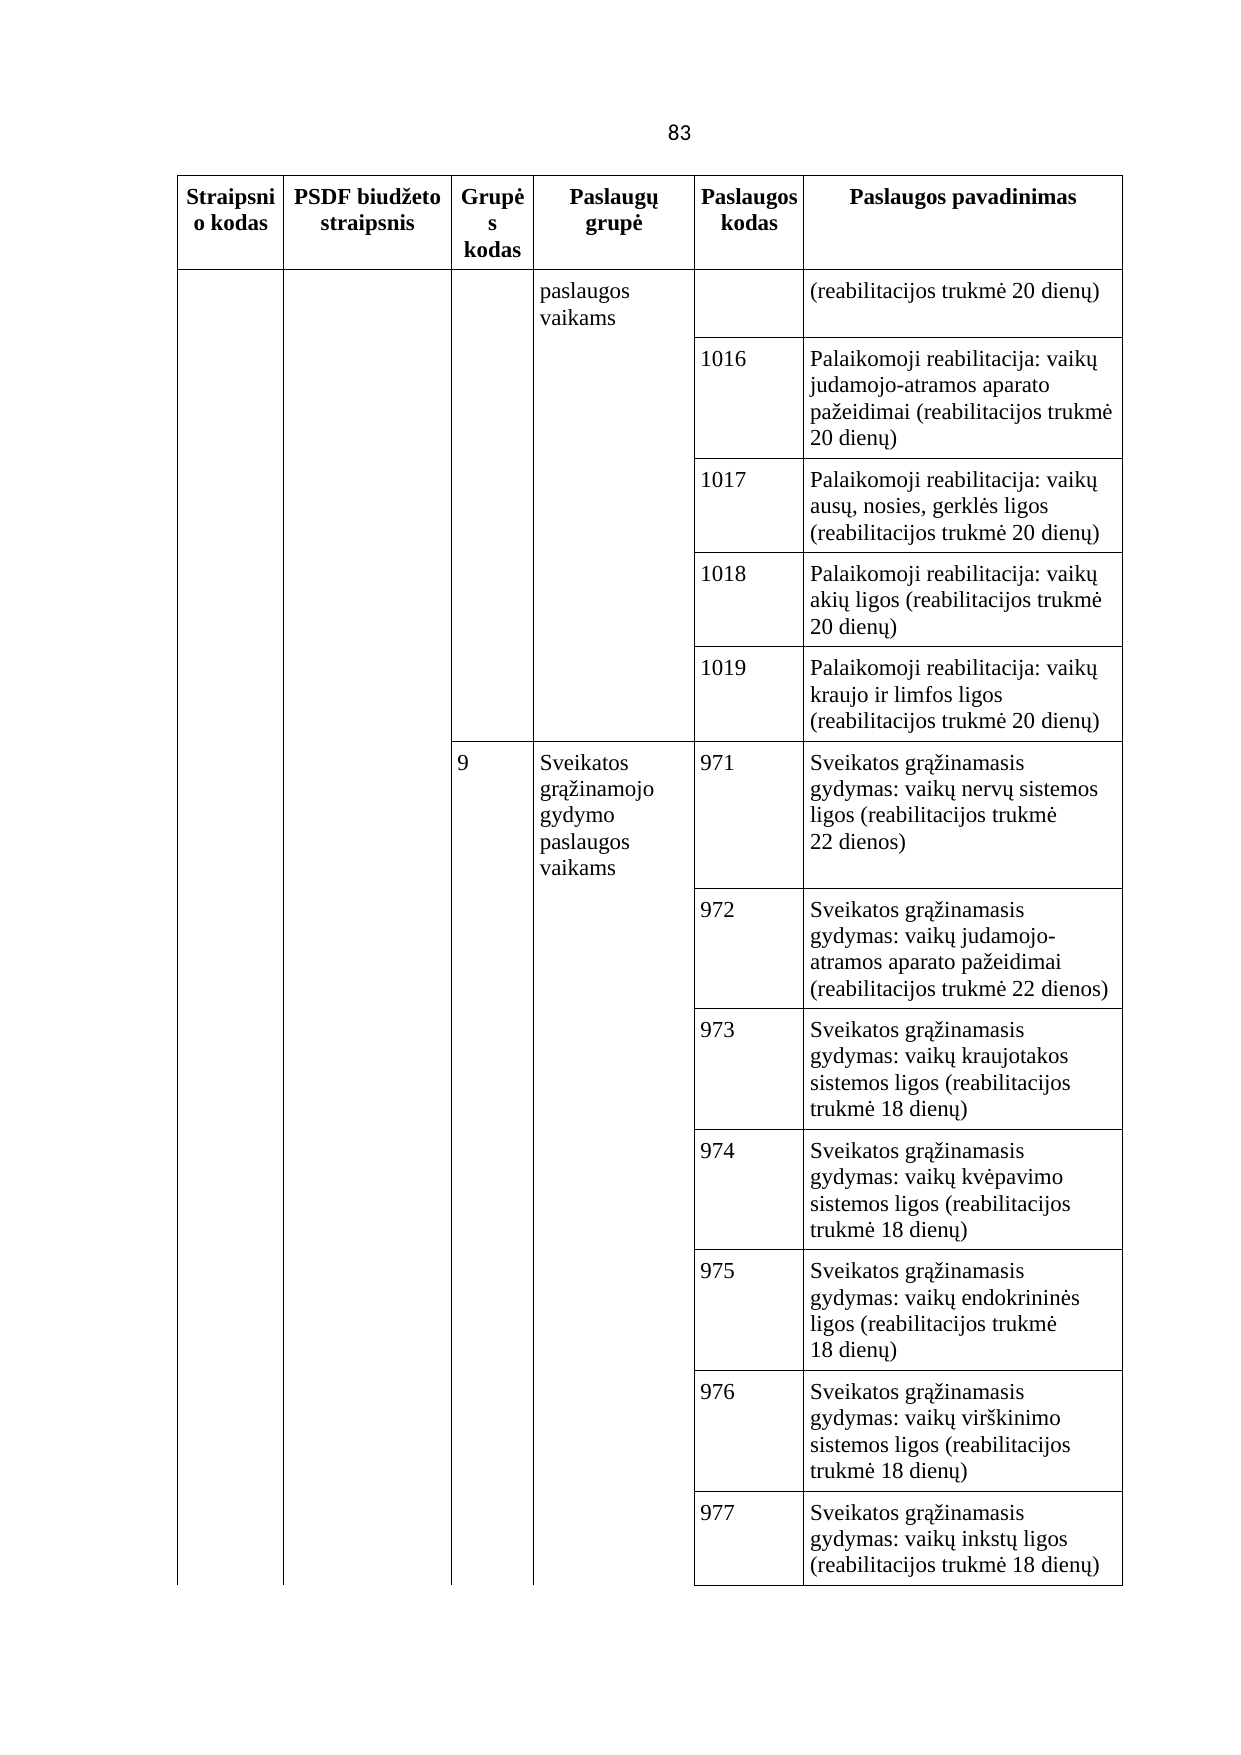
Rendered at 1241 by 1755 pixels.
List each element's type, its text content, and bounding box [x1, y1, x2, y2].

table_cell [534, 1129, 694, 1249]
table_cell [284, 337, 451, 458]
table_cell [452, 1491, 533, 1585]
table_cell [452, 337, 533, 458]
table_cell [178, 1249, 283, 1370]
table_cell [284, 1129, 451, 1249]
table_cell 972 [695, 889, 803, 1008]
table_cell [178, 337, 283, 458]
table_cell [452, 1370, 533, 1491]
table_cell 977 [695, 1492, 803, 1585]
table_cell 974 [695, 1130, 803, 1249]
table_cell 973 [695, 1009, 803, 1129]
table_cell Sveikatos grąžinamasis gydymas: vaikų judamojo-atramos aparato pažeidimai (reabilitacijos trukmė 22 dienos) [804, 889, 1122, 1008]
table_header Grupės kodas [452, 176, 533, 269]
table_cell [452, 646, 533, 741]
table_header Paslaugos kodas [695, 176, 803, 269]
table_cell [534, 337, 694, 458]
table_cell 971 [695, 742, 803, 887]
table_cell Sveikatos grąžinamasis gydymas: vaikų endokrininės ligos (reabilitacijos trukmė 18 dienų) [804, 1250, 1122, 1370]
table_cell [284, 1370, 451, 1491]
table_header PSDF biudžeto straipsnis [284, 176, 451, 269]
table_cell 976 [695, 1371, 803, 1491]
table_cell (reabilitacijos trukmė 20 dienų) [804, 270, 1122, 337]
table_cell [452, 888, 533, 1008]
table_cell [178, 1008, 283, 1129]
table_cell Sveikatos grąžinamasis gydymas: vaikų inkstų ligos (reabilitacijos trukmė 18 dienų) [804, 1492, 1122, 1585]
table_cell [178, 552, 283, 646]
table_cell Palaikomoji reabilitacija: vaikų kraujo ir limfos ligos (reabilitacijos trukmė 20 dienų) [804, 647, 1122, 741]
table_cell [178, 1129, 283, 1249]
table_cell Palaikomoji reabilitacija: vaikų judamojo-atramos aparato pažeidimai (reabilitacijos trukmė 20 dienų) [804, 338, 1122, 458]
table_cell [534, 1370, 694, 1491]
table_cell [178, 1370, 283, 1491]
table_cell [178, 458, 283, 552]
table_cell [284, 1491, 451, 1585]
table_cell 9 [452, 742, 533, 887]
table_cell [284, 646, 451, 741]
table_cell [284, 741, 451, 887]
table_cell [695, 270, 803, 337]
table_cell [534, 1491, 694, 1585]
table_cell [534, 552, 694, 646]
table_cell [452, 1008, 533, 1129]
table_cell [452, 270, 533, 337]
table_cell [284, 888, 451, 1008]
table_cell Palaikomoji reabilitacija: vaikų ausų, nosies, gerklės ligos (reabilitacijos trukmė 20 dienų) [804, 459, 1122, 552]
table_cell 1016 [695, 338, 803, 458]
table_cell 1018 [695, 553, 803, 646]
table_cell [178, 1491, 283, 1585]
table_cell [534, 1249, 694, 1370]
table_cell Sveikatos grąžinamasis gydymas: vaikų virškinimo sistemos ligos (reabilitacijos trukmė 18 dienų) [804, 1371, 1122, 1491]
table_cell Sveikatos grąžinamojo gydymo paslaugos vaikams [534, 742, 694, 887]
table_header Paslaugų grupė [534, 176, 694, 269]
table_cell [178, 888, 283, 1008]
table_header Straipsnio kodas [178, 176, 283, 269]
table_cell paslaugos vaikams [534, 270, 694, 337]
table_cell [534, 1008, 694, 1129]
table_cell [452, 1129, 533, 1249]
table_cell [534, 646, 694, 741]
table_cell Sveikatos grąžinamasis gydymas: vaikų nervų sistemos ligos (reabilitacijos trukmė 22 dienos) [804, 742, 1122, 887]
table_cell [452, 1249, 533, 1370]
table_cell [284, 552, 451, 646]
table_cell [534, 458, 694, 552]
table_cell [284, 1008, 451, 1129]
table_cell 975 [695, 1250, 803, 1370]
table_cell [178, 646, 283, 741]
table_cell [534, 888, 694, 1008]
table_cell [178, 270, 283, 337]
table_cell [452, 458, 533, 552]
table_cell Sveikatos grąžinamasis gydymas: vaikų kraujotakos sistemos ligos (reabilitacijos trukmė 18 dienų) [804, 1009, 1122, 1129]
table_cell 1017 [695, 459, 803, 552]
table_cell [452, 552, 533, 646]
table_cell [178, 741, 283, 887]
table_cell [284, 458, 451, 552]
table_cell [284, 270, 451, 337]
table_cell Palaikomoji reabilitacija: vaikų akių ligos (reabilitacijos trukmė 20 dienų) [804, 553, 1122, 646]
table_cell 1019 [695, 647, 803, 741]
table_cell [284, 1249, 451, 1370]
table_header Paslaugos pavadinimas [804, 176, 1122, 269]
table_cell Sveikatos grąžinamasis gydymas: vaikų kvėpavimo sistemos ligos (reabilitacijos trukmė 18 dienų) [804, 1130, 1122, 1249]
